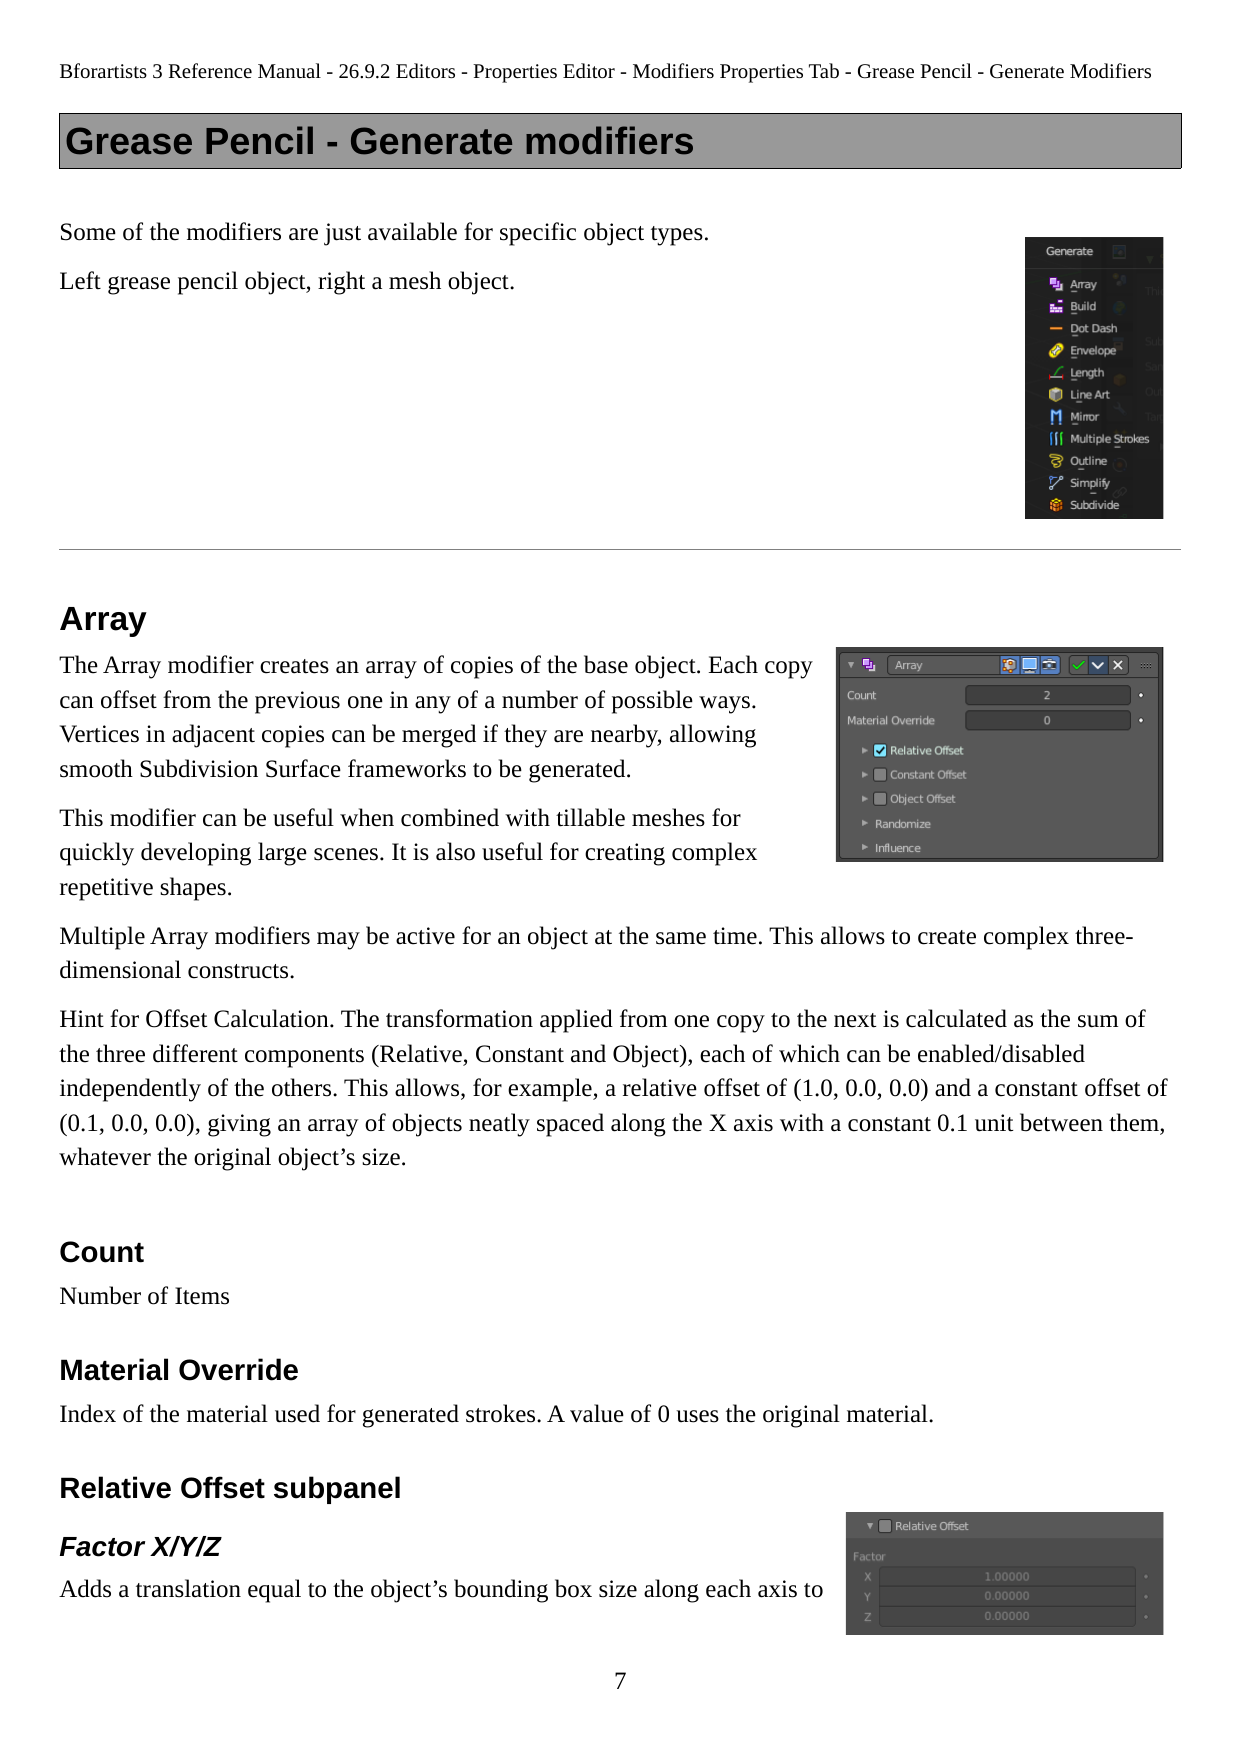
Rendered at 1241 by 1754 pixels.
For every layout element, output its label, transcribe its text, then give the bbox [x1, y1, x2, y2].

subtitle Count [59, 1235, 1181, 1268]
subtitle [1164, 1530, 1181, 1562]
text Some of the modifiers are just available for specific object types. [59, 217, 1181, 246]
text Hint for Offset Calculation. The transformation applied from one copy to the next is calculated as the sum of the three different components (Relative, Constant and Object), each of which can be enabled/disabled independently of the others. This allows, for example, a relative offset of (1.0, 0.0, 0.0) and a constant offset of (0.1, 0.0, 0.0), giving an array of objects neatly spaced along the X axis with a constant 0.1 unit between them, whatever the original object’s size. [59, 1004, 1181, 1171]
text Index of the material used for generated strokes. A value of 0 uses the original material. [59, 1399, 1181, 1428]
text This modifier can be useful when combined with tillable meshes for quickly developing large scenes. It is also useful for creating complex repetitive shapes. [59, 803, 1181, 901]
subtitle Material Override [59, 1353, 1181, 1387]
picture [845, 1512, 1164, 1635]
text Adds a translation equal to the object’s bounding box size along each axis to [59, 1574, 845, 1603]
text Multiple Array modifiers may be active for an object at the same time. This allows to create complex three-dimensional constructs. [59, 921, 1181, 984]
table_header Grease Pencil - Generate modifiers [60, 114, 1181, 168]
subtitle Array [59, 599, 1181, 638]
subtitle Relative Offset subpanel [59, 1471, 1181, 1505]
subtitle Factor X/Y/Z [59, 1530, 845, 1562]
text Left grease pencil object, right a mesh object. [59, 266, 1025, 295]
text Number of Items [59, 1281, 1181, 1310]
picture [1025, 237, 1164, 519]
picture [835, 647, 1164, 862]
text The Array modifier creates an array of copies of the base object. Each copy can offset from the previous one in any of a number of possible ways. Vertices in adjacent copies can be merged if they are nearby, allowing smooth Subdivision Surface frameworks to be generated. [59, 650, 835, 783]
